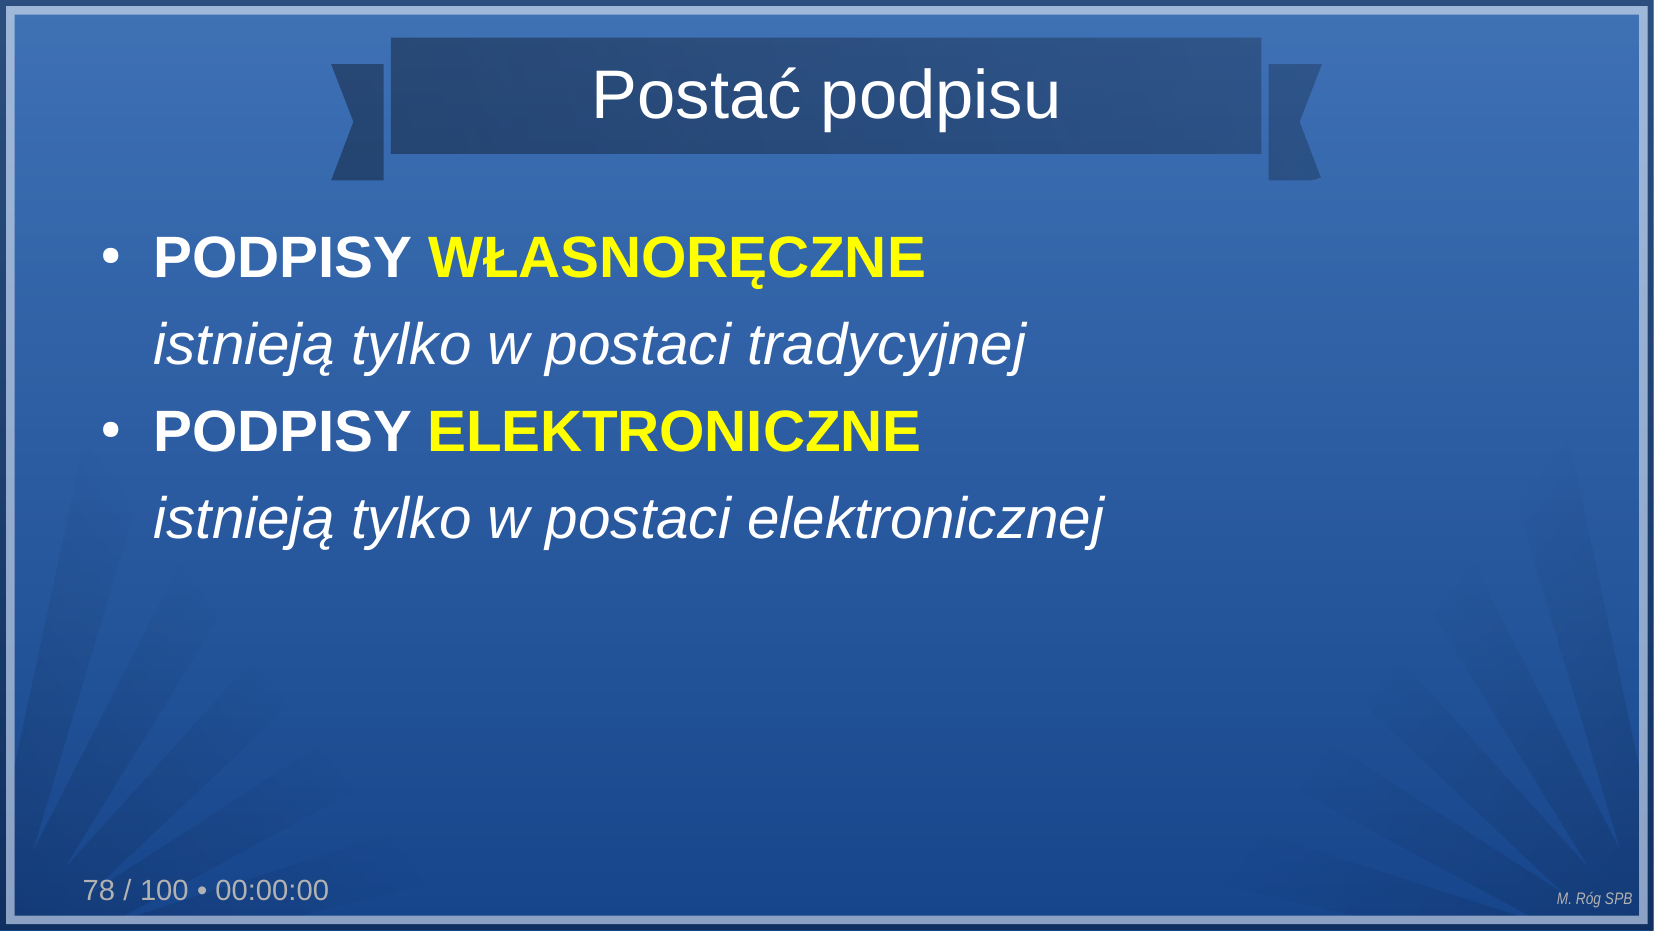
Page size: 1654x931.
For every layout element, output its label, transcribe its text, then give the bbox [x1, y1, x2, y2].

list PODPISY WŁASNORĘCZNE istnieją tylko w postaci tradycyjnej PODPISY ELEKTRONICZNE istnieją tylko w postaci elektronicznej [82, 224, 1571, 848]
title Postać podpisu [389, 35, 1264, 154]
